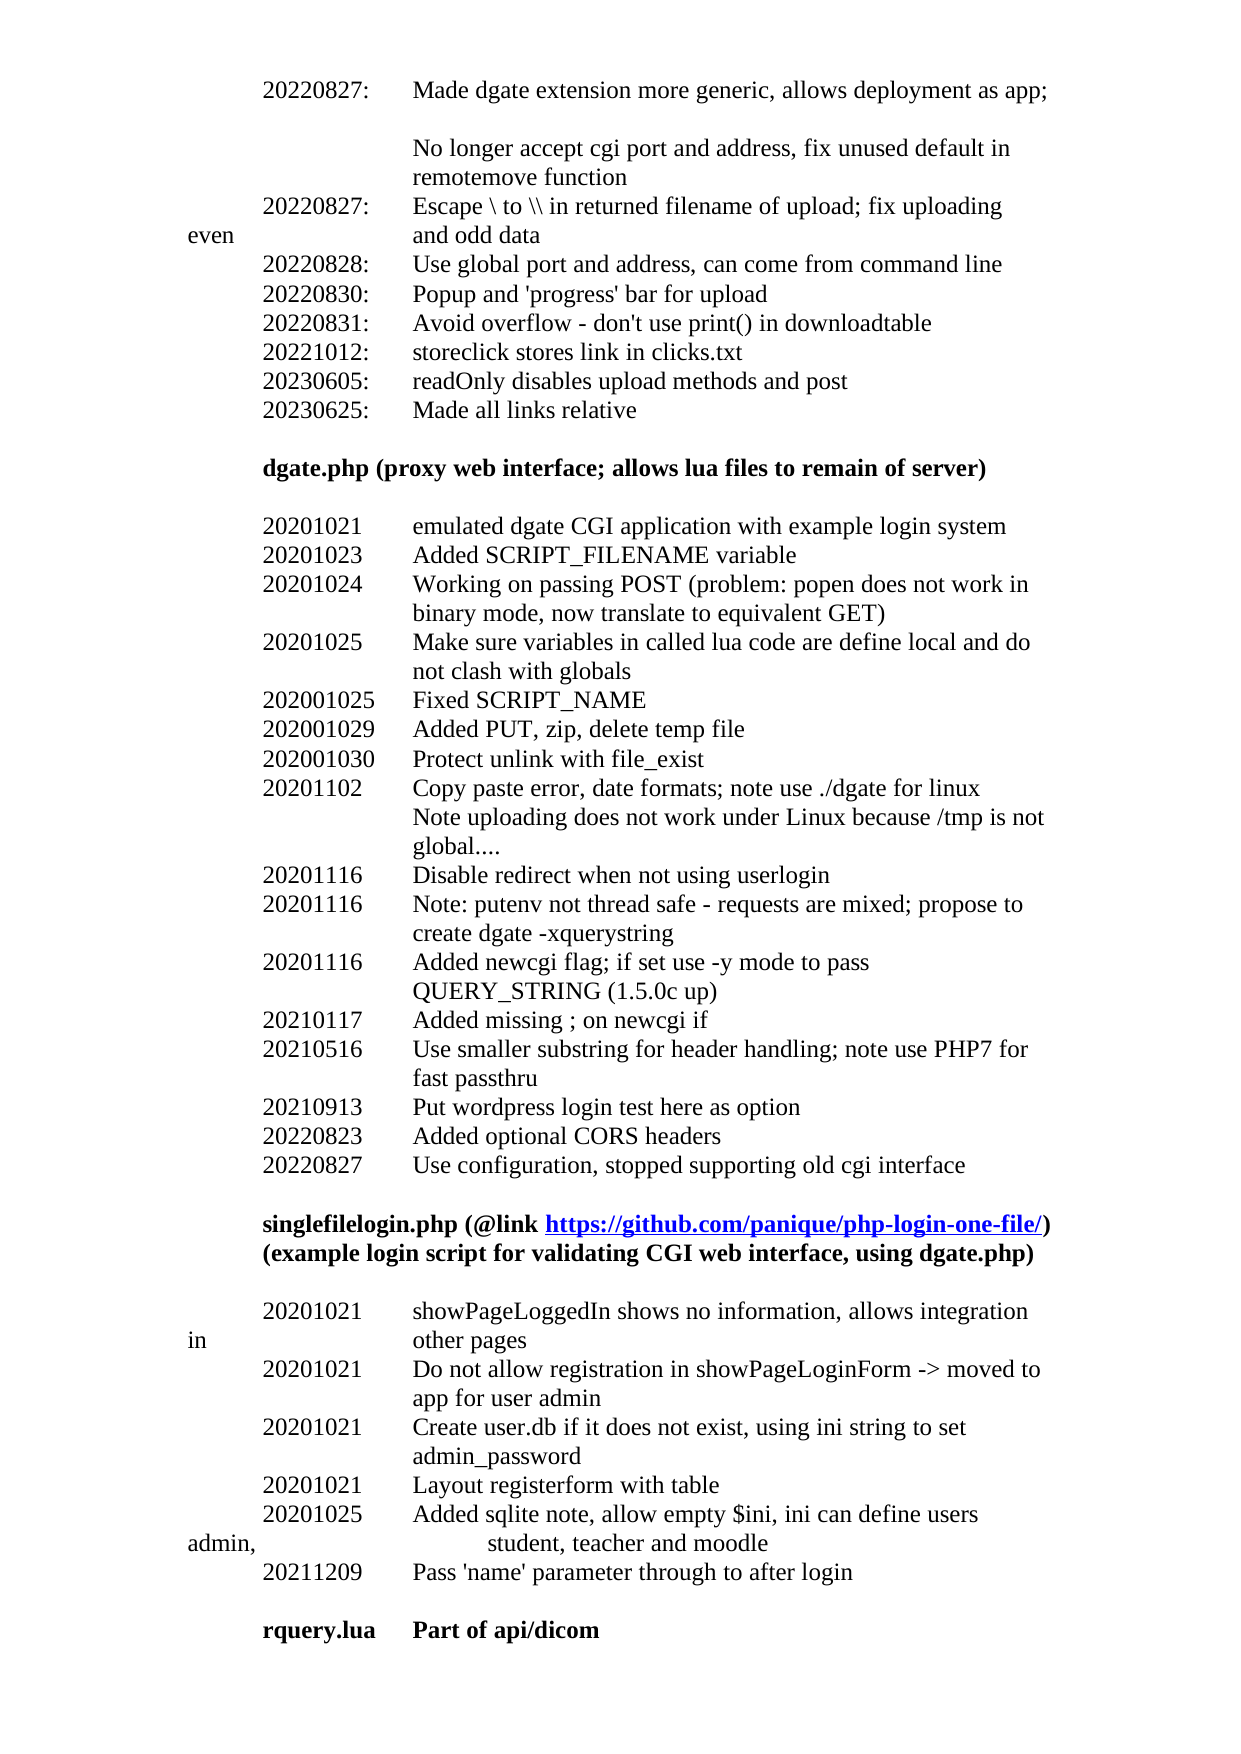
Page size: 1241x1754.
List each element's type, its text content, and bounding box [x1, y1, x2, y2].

text 20201021 showPageLoggedIn shows no information, allows integration in other pages 20201021 Do not allow registration in showPageLoginForm -> moved to app for user admin 20201021 Create user.db if it does not exist, using ini string to set admin_password 20201021 Layout registerform with table 20201025 Added sqlite note, allow empty $ini, ini can define users admin, student, teacher and moodle [187, 1296, 1053, 1557]
text 20220827: Made dgate extension more generic, allows deployment as app; No longer accept cgi port and address, fix unused default in remotemove function 20220827: Escape \ to \\ in returned filename of upload; fix uploading even and odd data 20220828: Use global port and address, can come from command line [187, 75, 1053, 278]
text dgate.php (proxy web interface; allows lua files to remain of server) [187, 453, 1053, 482]
text (example login script for validating CGI web interface, using dgate.php) [187, 1237, 1053, 1267]
text 20201102 Copy paste error, date formats; note use ./dgate for linux Note uploading does not work under Linux because /tmp is not global.... 20201116 Disable redirect when not using userlogin 20201116 Note: putenv not thread safe - requests are mixed; propose to create dgate -xquerystring 20201116 Added newcgi flag; if set use -y mode to pass QUERY_STRING (1.5.0c up) 20210117 Added missing ; on newcgi if 20210516 Use smaller substring for header handling; note use PHP7 for fast passthru 20210913 Put wordpress login test here as option 20220823 Added optional CORS headers 20220827 Use configuration, stopped supporting old cgi interface [187, 772, 1053, 1208]
text 20201021 emulated dgate CGI application with example login system 20201023 Added SCRIPT_FILENAME variable 20201024 Working on passing POST (problem: popen does not work in binary mode, now translate to equivalent GET) 20201025 Make sure variables in called lua code are define local and do not clash with globals [187, 511, 1053, 685]
text 202001025 Fixed SCRIPT_NAME [187, 685, 1053, 714]
text 20220830: Popup and 'progress' bar for upload 20220831: Avoid overflow - don't use print() in downloadtable 20221012: storeclick stores link in clicks.txt 20230605: readOnly disables upload methods and post 20230625: Made all links relative [187, 278, 1053, 453]
text rquery.lua Part of api/dicom [187, 1615, 1053, 1644]
text singlefilelogin.php (@link https://github.com/panique/php-login-one-file/) [187, 1208, 1053, 1237]
text 20211209 Pass 'name' parameter through to after login [187, 1557, 1053, 1586]
text 202001029 Added PUT, zip, delete temp file 202001030 Protect unlink with file_exist [187, 714, 1053, 772]
